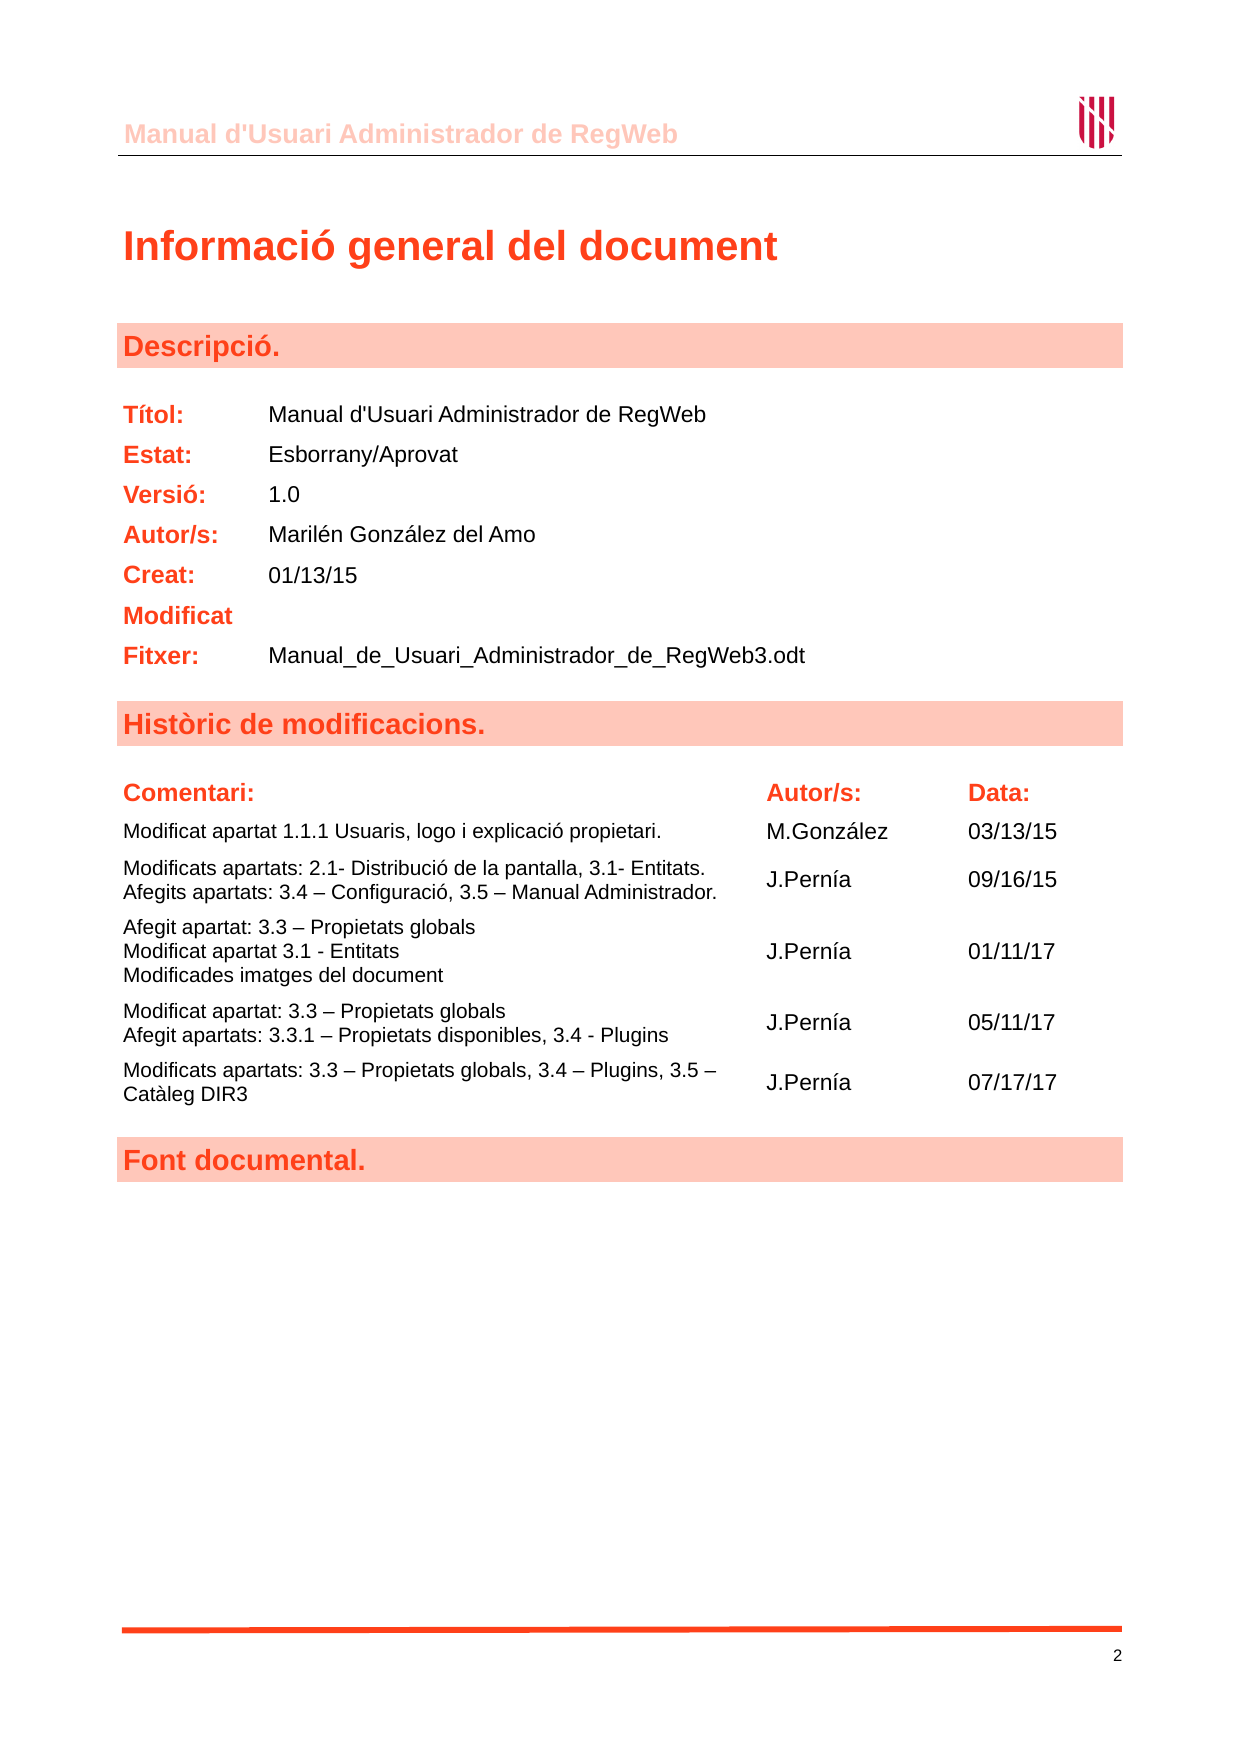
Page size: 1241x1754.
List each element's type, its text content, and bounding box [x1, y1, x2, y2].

table_cell Manual d'Usuari Administrador de RegWeb [262, 394, 1123, 434]
table_cell Versió: [117, 474, 262, 514]
table_cell [117, 368, 1123, 394]
table_cell Font documental. [117, 1137, 1123, 1182]
table_cell Fitxer: [117, 635, 262, 675]
table_cell 13/03/15 [962, 812, 1123, 850]
table_cell Data: [962, 772, 1123, 812]
table_cell Autor/s: [760, 772, 962, 812]
table_cell Modificat [117, 595, 262, 635]
table_cell Històric de modificacions. [117, 701, 1123, 746]
table_cell Modificats apartats: 2.1- Distribució de la pantalla, 3.1- Entitats. Afegits apartats: 3.4 – Configuració, 3.5 – Manual Administrador. [117, 850, 760, 909]
table_cell J.Pernía [760, 1052, 962, 1111]
table_cell Afegit apartat: 3.3 – Propietats globals Modificat apartat 3.1 - Entitats Modificades imatges del document [117, 909, 760, 993]
table_cell 17/07/17 [962, 1052, 1123, 1111]
table_cell 13/01/15 [262, 555, 1123, 595]
table_cell M.González [760, 812, 962, 850]
table_cell Modificat apartat 1.1.1 Usuaris, logo i explicació propietari. [117, 812, 760, 850]
table_cell Autor/s: [117, 515, 262, 555]
table_cell Comentari: [117, 772, 760, 812]
table_cell Modificat apartat: 3.3 – Propietats globals Afegit apartats: 3.3.1 – Propietats disponibles, 3.4 - Plugins [117, 993, 760, 1052]
table_cell Estat: [117, 434, 262, 474]
table_cell Descripció. [117, 323, 1123, 368]
table_cell 11/01/17 [962, 909, 1123, 993]
table_cell 11/05/17 [962, 993, 1123, 1052]
table_header Informació general del document [117, 216, 1123, 323]
table_cell 1.0 [262, 474, 1123, 514]
table_cell [117, 1246, 1123, 1286]
table_cell [117, 1286, 1123, 1324]
table_cell [117, 675, 1123, 701]
picture [1076, 94, 1117, 150]
table_cell J.Pernía [760, 909, 962, 993]
table_cell Esborrany/Aprovat [262, 434, 1123, 474]
table_cell Creat: [117, 555, 262, 595]
table_cell Modificats apartats: 3.3 – Propietats globals, 3.4 – Plugins, 3.5 – Catàleg DIR3 [117, 1052, 760, 1111]
table_cell J.Pernía [760, 993, 962, 1052]
table_cell J.Pernía [760, 850, 962, 909]
table_cell Marilén González del Amo [262, 515, 1123, 555]
table_cell [117, 1182, 1123, 1208]
table_cell [262, 595, 1123, 635]
table_cell 16/09/15 [962, 850, 1123, 909]
table_cell Títol: [117, 394, 262, 434]
table_cell [117, 1208, 1123, 1246]
table_cell [117, 1111, 1123, 1137]
table_cell Manual_de_Usuari_Administrador_de_RegWeb3.odt [262, 635, 1123, 675]
table_cell [117, 746, 1123, 772]
